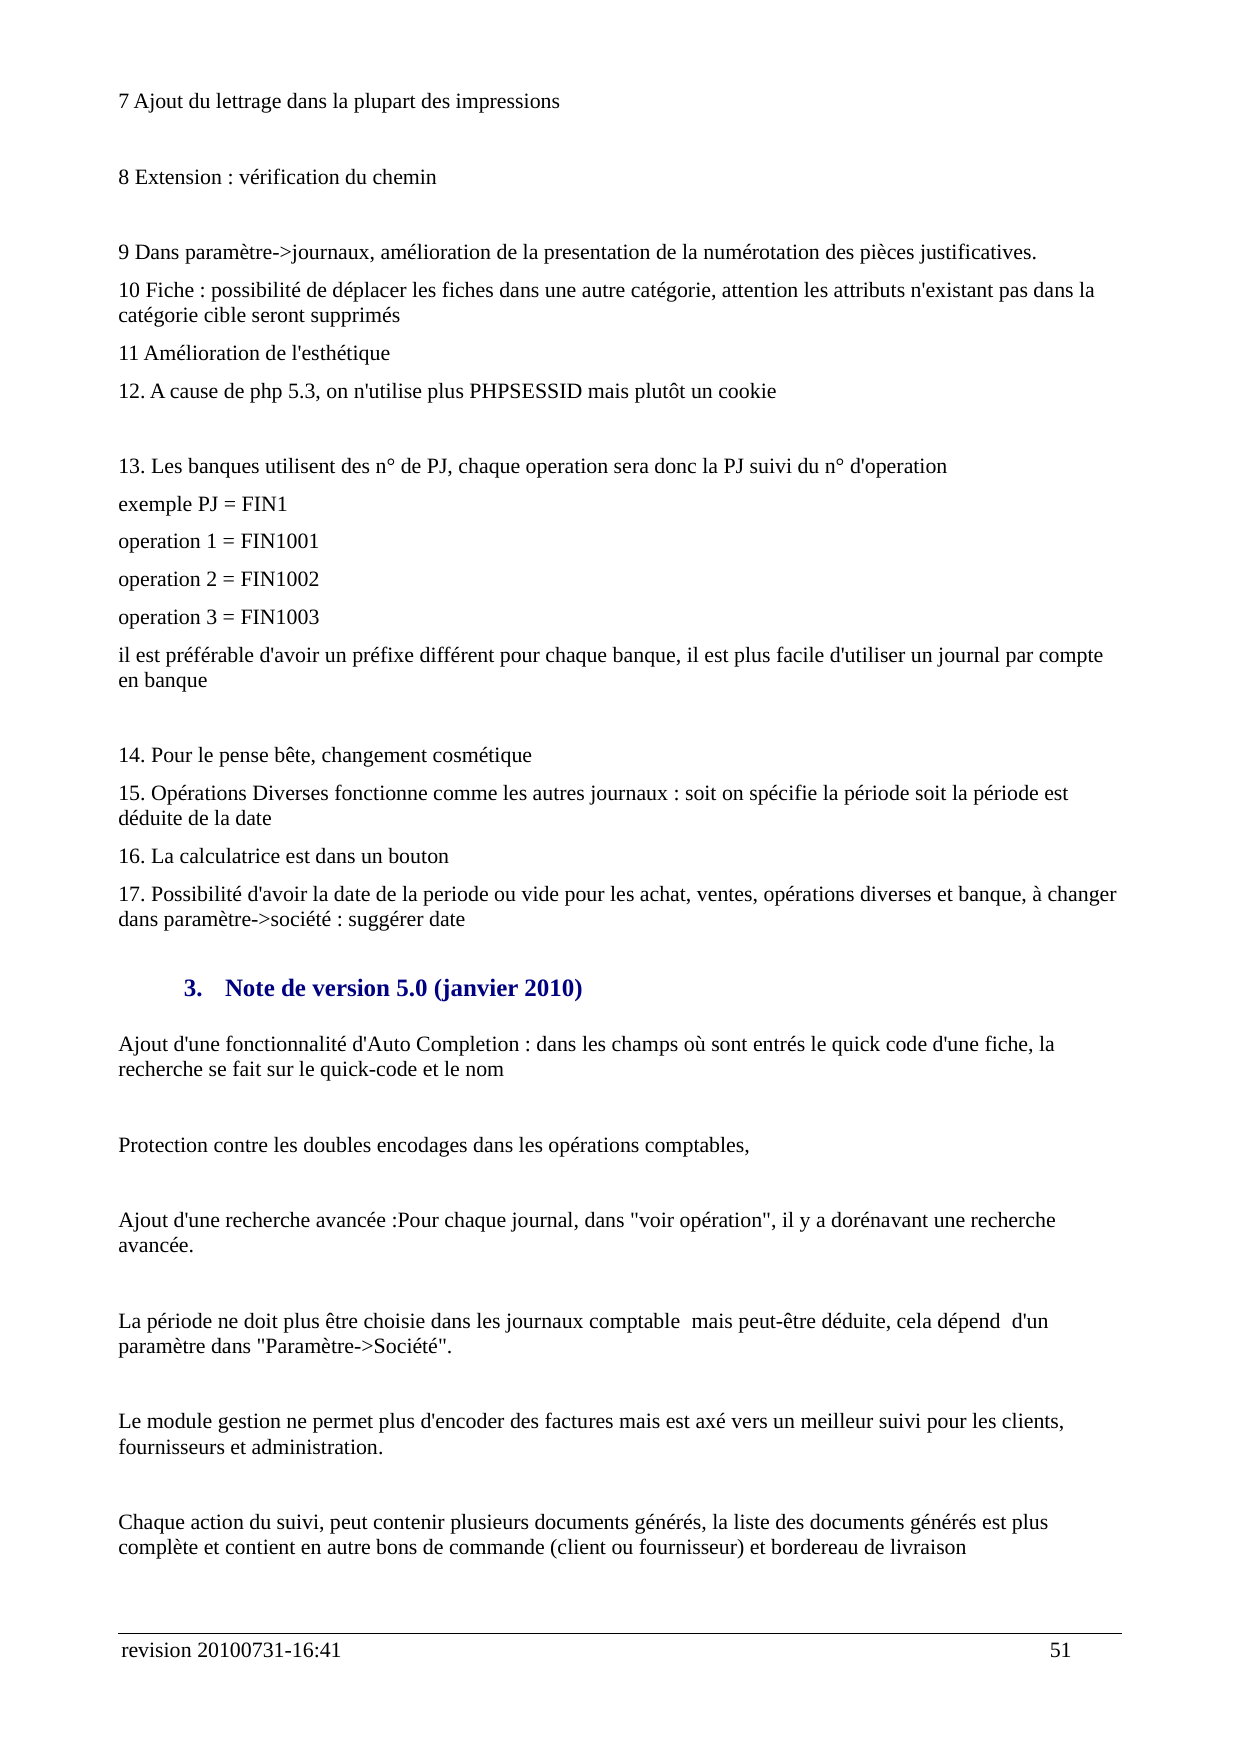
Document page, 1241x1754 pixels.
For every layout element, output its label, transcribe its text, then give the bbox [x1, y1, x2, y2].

text 8 Extension : vérification du chemin [118, 164, 1122, 189]
text Ajout d'une fonctionnalité d'Auto Completion : dans les champs où sont entrés le quick code d'une fiche, la recherche se fait sur le quick-code et le nom [118, 1031, 1122, 1082]
text 9 Dans paramètre->journaux, amélioration de la presentation de la numérotation des pièces justificatives. [118, 239, 1122, 264]
text operation 1 = FIN1001 [118, 528, 1122, 554]
text 13. Les banques utilisent des n° de PJ, chaque operation sera donc la PJ suivi du n° d'operation [118, 453, 1122, 478]
text 12. A cause de php 5.3, on n'utilise plus PHPSESSID mais plutôt un cookie [118, 378, 1122, 403]
subtitle Note de version 5.0 (janvier 2010) [177, 973, 1122, 1002]
text La période ne doit plus être choisie dans les journaux comptable mais peut-être déduite, cela dépend d'un paramètre dans "Paramètre->Société". [118, 1308, 1122, 1358]
text 10 Fiche : possibilité de déplacer les fiches dans une autre catégorie, attention les attributs n'existant pas dans la catégorie cible seront supprimés [118, 277, 1122, 327]
text Chaque action du suivi, peut contenir plusieurs documents générés, la liste des documents générés est plus complète et contient en autre bons de commande (client ou fournisseur) et bordereau de livraison [118, 1509, 1122, 1559]
text 17. Possibilité d'avoir la date de la periode ou vide pour les achat, ventes, opérations diverses et banque, à changer dans paramètre->société : suggérer date [118, 881, 1122, 931]
text exemple PJ = FIN1 [118, 491, 1122, 516]
text operation 2 = FIN1002 [118, 566, 1122, 591]
text Protection contre les doubles encodages dans les opérations comptables, [118, 1132, 1122, 1157]
text Ajout d'une recherche avancée :Pour chaque journal, dans "voir opération", il y a dorénavant une recherche avancée. [118, 1207, 1122, 1258]
text il est préférable d'avoir un préfixe différent pour chaque banque, il est plus facile d'utiliser un journal par compte en banque [118, 642, 1122, 692]
text 11 Amélioration de l'esthétique [118, 340, 1122, 365]
text 16. La calculatrice est dans un bouton [118, 843, 1122, 868]
text 15. Opérations Diverses fonctionne comme les autres journaux : soit on spécifie la période soit la période est déduite de la date [118, 780, 1122, 830]
text 7 Ajout du lettrage dans la plupart des impressions [118, 88, 1122, 114]
text operation 3 = FIN1003 [118, 604, 1122, 629]
text Le module gestion ne permet plus d'encoder des factures mais est axé vers un meilleur suivi pour les clients, fournisseurs et administration. [118, 1408, 1122, 1459]
text 14. Pour le pense bête, changement cosmétique [118, 742, 1122, 767]
